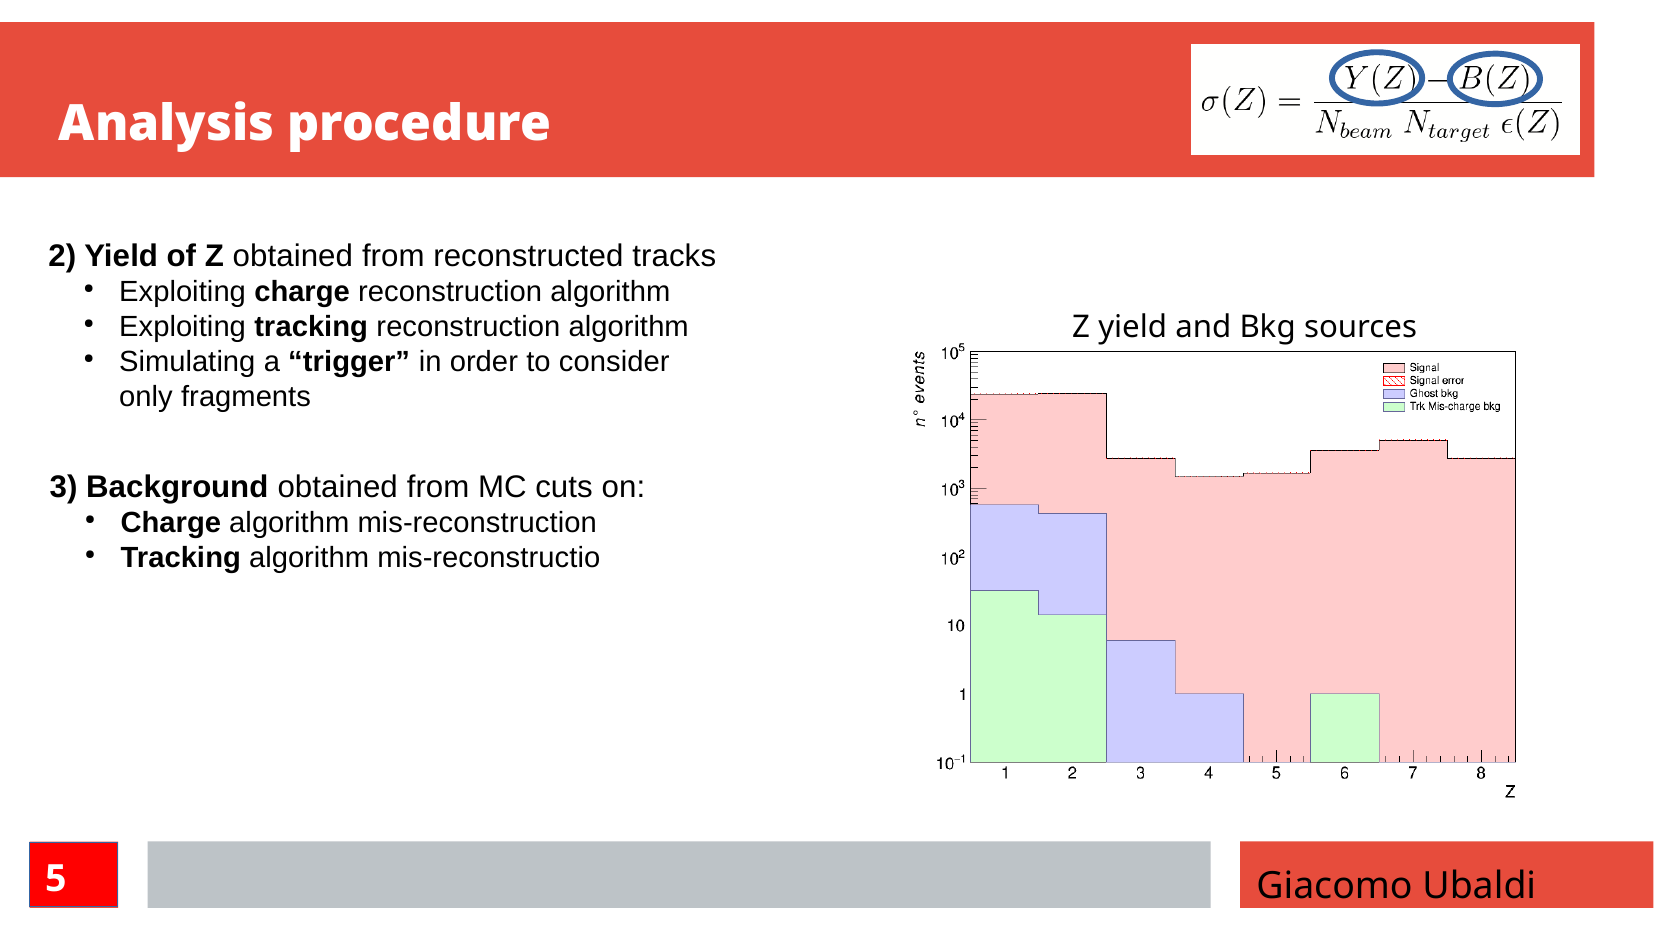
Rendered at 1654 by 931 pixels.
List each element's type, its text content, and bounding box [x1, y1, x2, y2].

text_box [1191, 44, 1580, 155]
picture [1201, 64, 1562, 142]
text_box 3) Background obtained from MC cuts on: Charge algorithm mis-reconstruction Tracking algorithm mis-reconstructio [0, 458, 902, 600]
picture [1453, 64, 1536, 101]
text_box 5 [30, 844, 86, 903]
title Analysis procedure [59, 44, 1595, 156]
text_box Giacomo Ubaldi [1241, 850, 1568, 910]
picture [1336, 64, 1419, 100]
text_box Z yield and Bkg sources [1057, 296, 1482, 348]
picture [902, 300, 1583, 813]
text_box 2) Yield of Z obtained from reconstructed tracks Exploiting charge reconstruction algorithm Exploiting tracking reconstruction algorithm Simulating a “trigger” in order to consider only fragments [0, 227, 782, 441]
text_box [29, 842, 118, 907]
